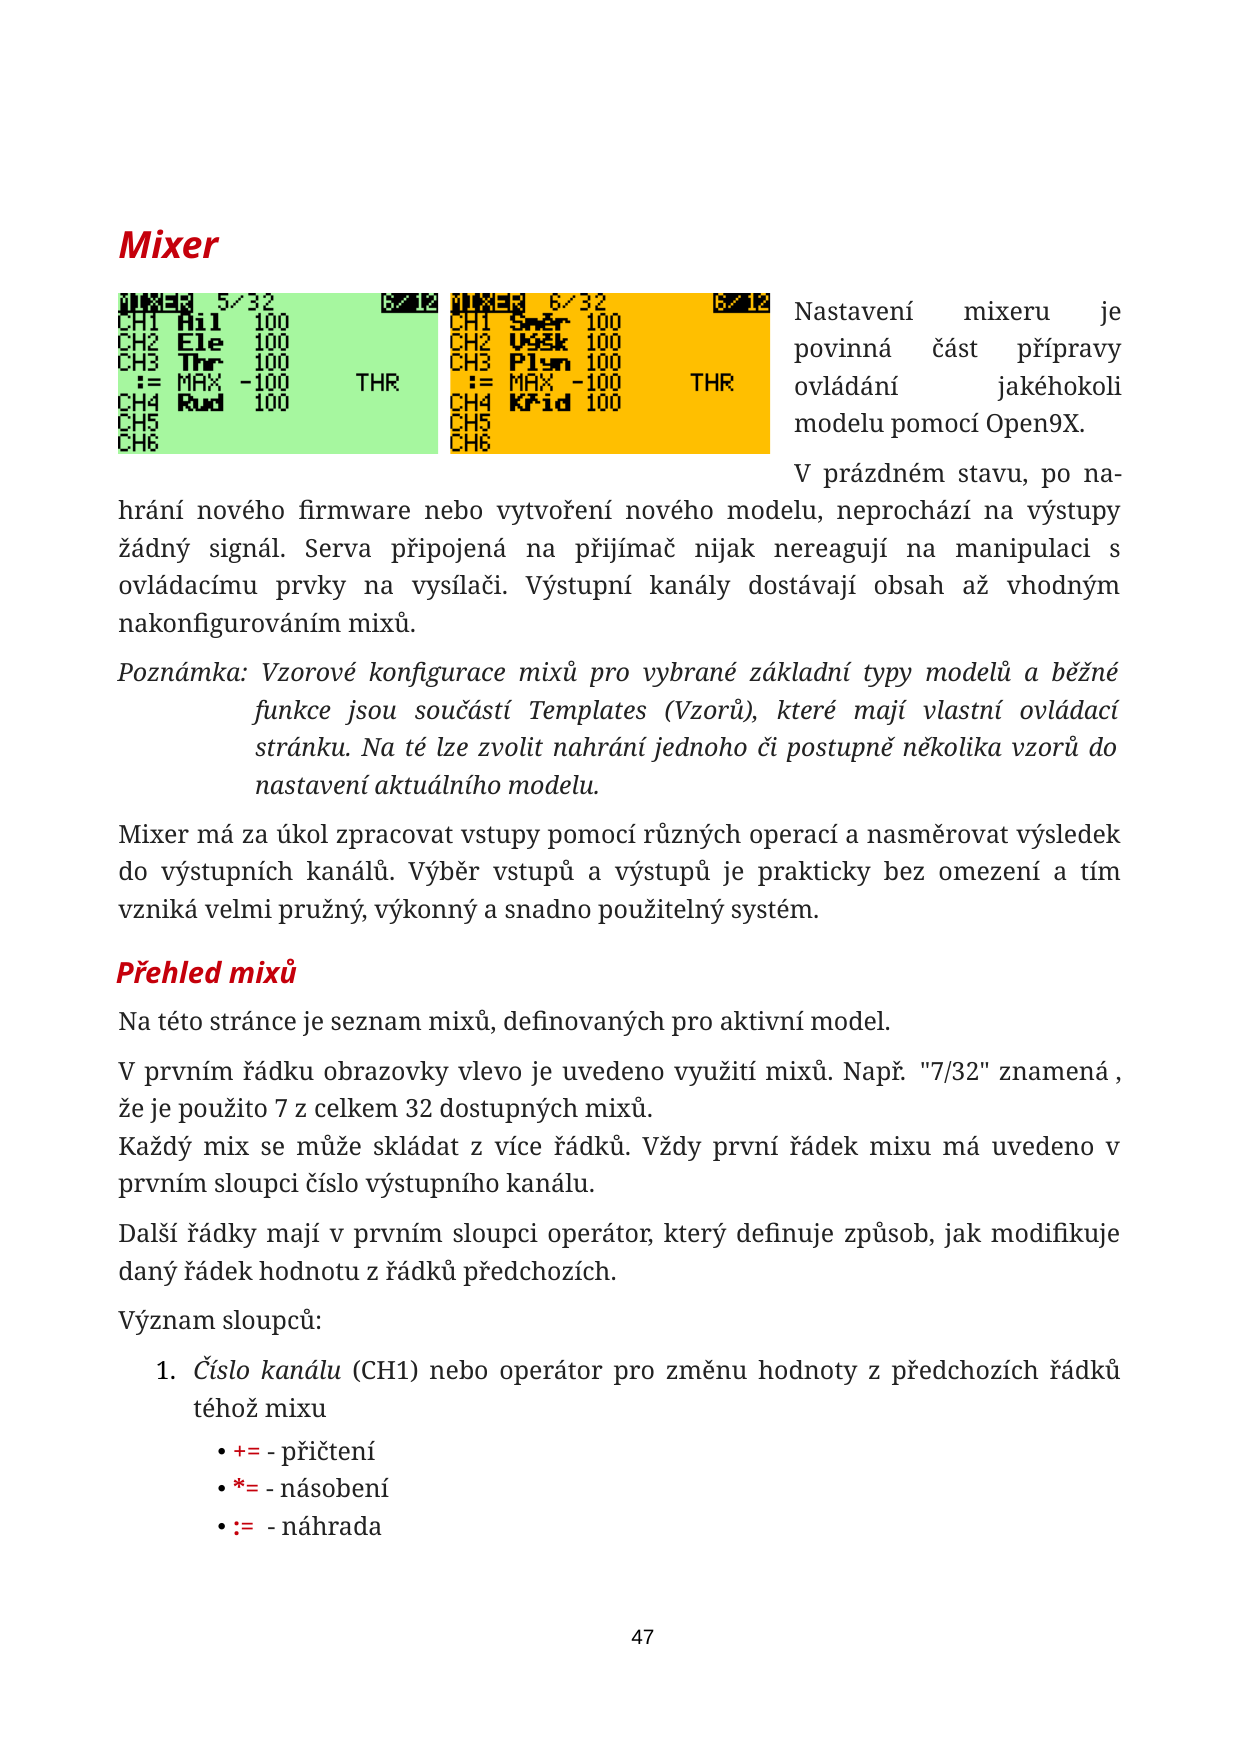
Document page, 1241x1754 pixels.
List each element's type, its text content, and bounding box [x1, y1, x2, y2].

list := - náhrada [117, 1508, 1122, 1542]
text V prázdném stavu, po na­hrání nového firmware nebo vytvoření nového modelu, neprochází na výstupy žádný signál. Serva připojená na přijímač nijak nereagují na manipulaci s ovládacímu prvky na vysílači. Výstupní kanály dostávají obsah až vhodným nakonfigurováním mixů. [118, 456, 1122, 639]
subtitle Přehled mixů [116, 952, 1122, 992]
subtitle Mixer [118, 218, 1122, 269]
list Číslo kanálu (CH1) nebo operátor pro změnu hodnoty z předchozích řádků téhož mixu [156, 1353, 1122, 1424]
text V prvním řádku obrazovky vlevo je uvedeno využití mixů. Např. "7/32" znamená , že je pou­žito 7 z celkem 32 dostupných mixů. [118, 1054, 1122, 1125]
list += - přičtení [117, 1434, 1122, 1468]
list *= - násobení [117, 1471, 1122, 1505]
picture [118, 293, 439, 454]
text Nastavení mixeru je povinná část přípravy ovládání ja­kéhokoli modelu pomocí Open9X. [771, 293, 1122, 440]
text Význam sloupců: [118, 1303, 1122, 1337]
text Každý mix se může skládat z více řádků. Vždy první řádek mixu má uvedeno v prvním sloupci číslo výstupního kanálu. [118, 1128, 1122, 1200]
text Na této stránce je seznam mixů, definovaných pro aktivní model. [118, 1004, 1122, 1038]
text Poznámka: Vzorové konfigurace mixů pro vybrané základní typy modelů a běžné funkce jsou součástí Templates (Vzorů), které mají vlastní ovládací stránku. Na té lze zvolit nahrání jednoho či postupně několika vzorů do nastavení aktuální­ho modelu. [117, 655, 1122, 801]
picture [450, 293, 771, 454]
text Další řádky mají v prvním sloupci operátor, který definuje způsob, jak modifikuje daný řá­dek hodnotu z řádků předchozích. [118, 1216, 1122, 1287]
text Mixer má za úkol zpracovat vstupy pomocí různých operací a nasměrovat výsledek do vý­stupních kanálů. Výběr vstupů a výstupů je prakticky bez omezení a tím vzniká velmi pružný, výkonný a snadno použitelný systém. [118, 816, 1122, 925]
